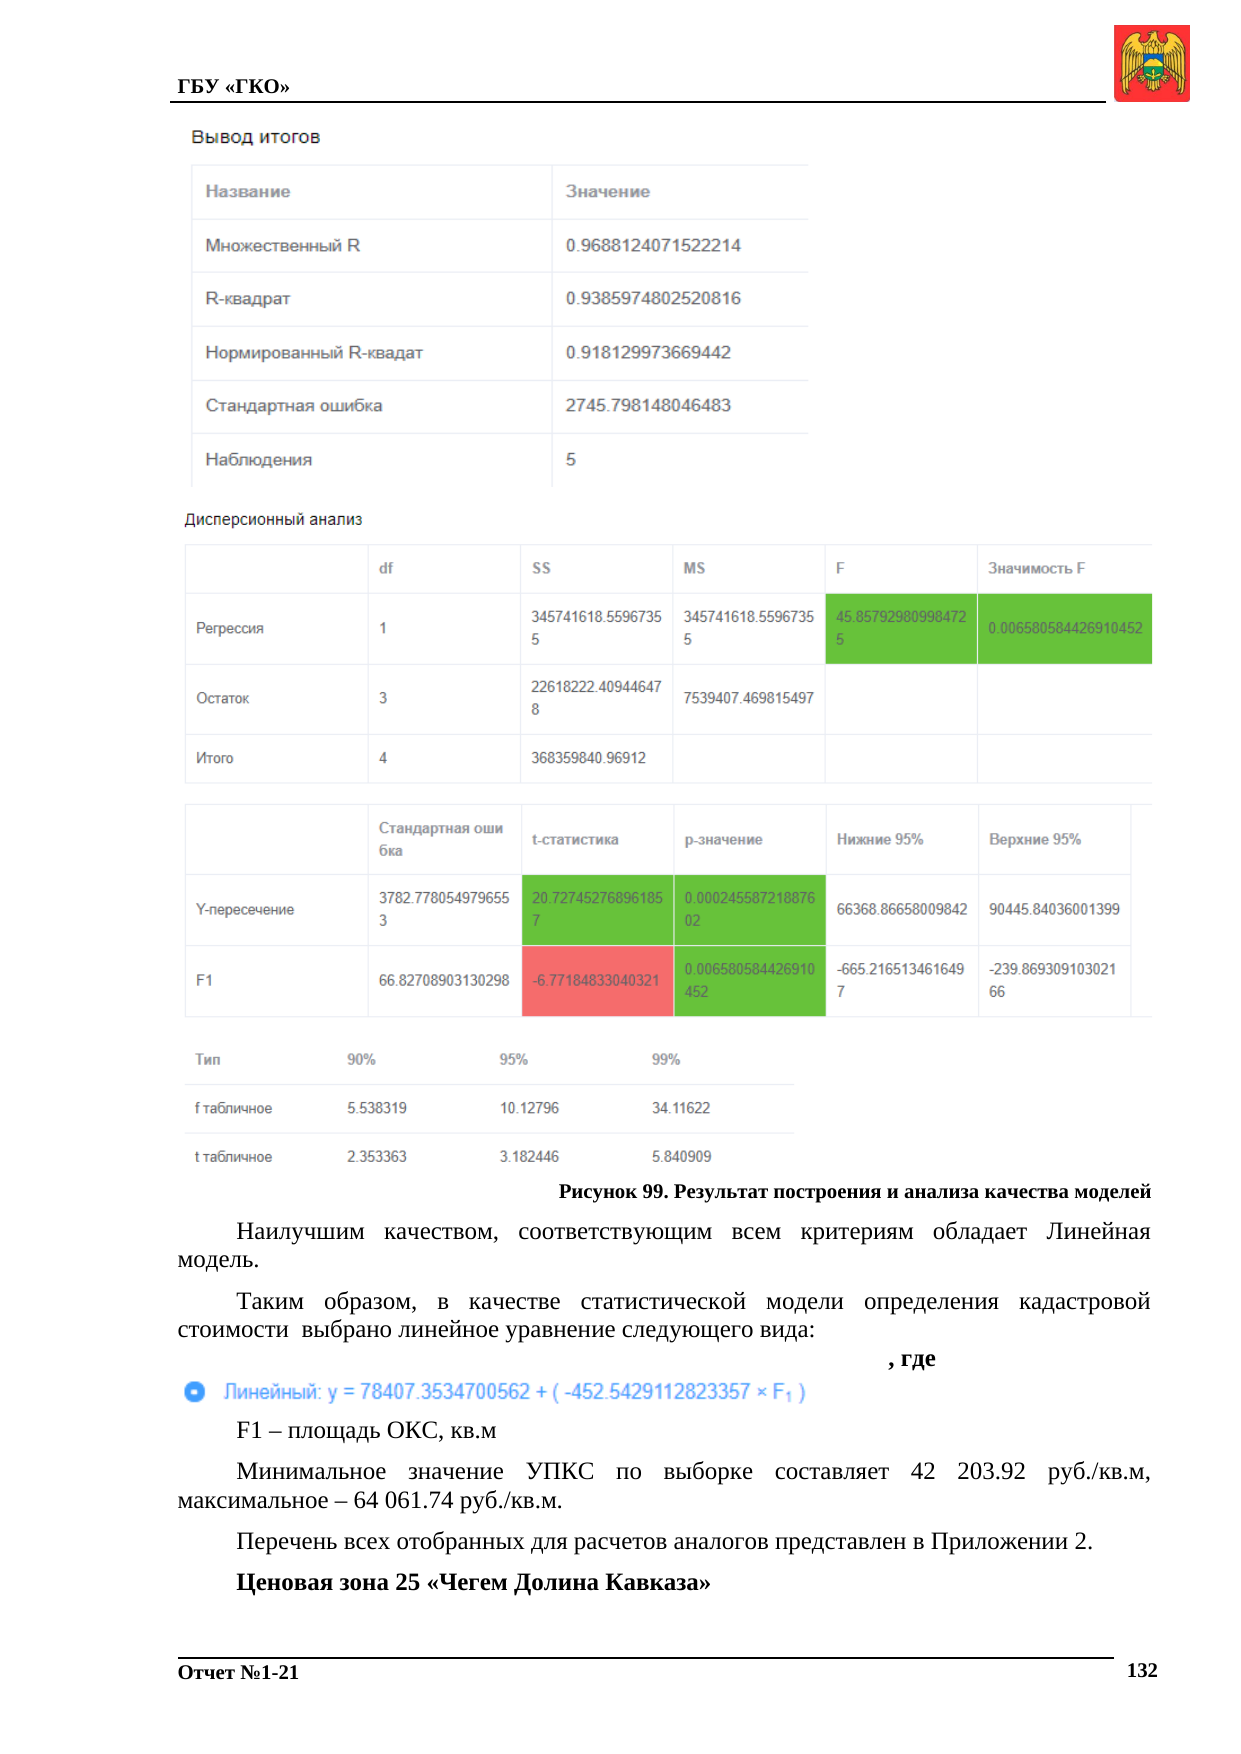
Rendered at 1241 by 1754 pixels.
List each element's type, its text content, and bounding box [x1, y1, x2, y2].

text Наилучшим качеством, соответствующим всем критериям обладает Линейная модель. [177, 1216, 1152, 1273]
text , где [177, 1343, 1152, 1415]
text Рисунок 99. Результат построения и анализа качества моделей [177, 1180, 1152, 1203]
text Минимальное значение УПКС по выборке составляет 42 203.92 руб./кв.м, максимальное – 64 061.74 руб./кв.м. [177, 1456, 1152, 1514]
text F1 – площадь ОКС, кв.м [177, 1415, 1152, 1444]
text Таким образом, в качестве статистической модели определения кадастровой стоимости выбрано линейное уравнение следующего вида: [177, 1286, 1152, 1343]
text Ценовая зона 25 «Чегем Долина Кавказа» [177, 1567, 1152, 1596]
text Перечень всех отобранных для расчетов аналогов представлен в Приложении 2. [177, 1526, 1152, 1555]
